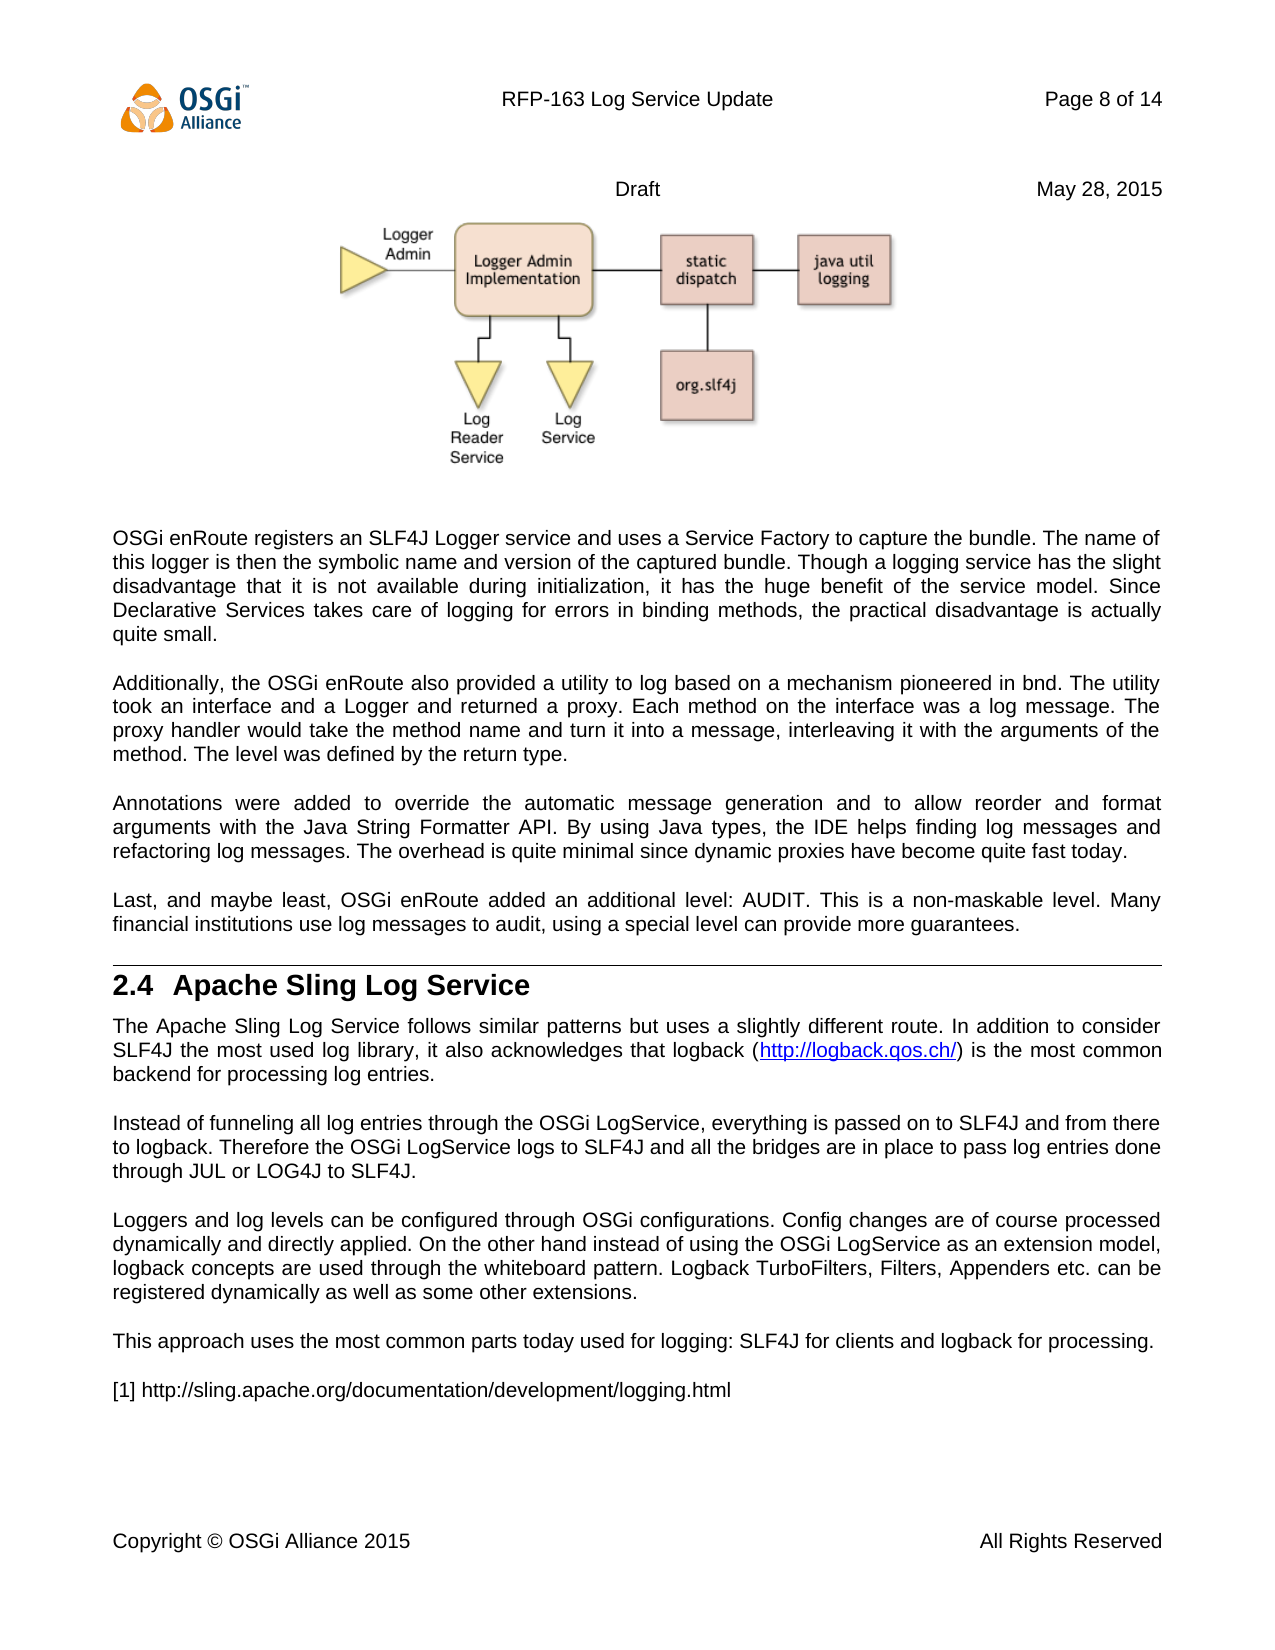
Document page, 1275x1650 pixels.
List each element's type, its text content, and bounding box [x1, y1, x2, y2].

text Last, and maybe least, OSGi enRoute added an additional level: AUDIT. This is a non-maskable level. Many financial institutions use log messages to audit, using a special level can provide more guarantees. [112, 888, 1162, 936]
subtitle Apache Sling Log Service [112, 966, 1162, 1002]
text The Apache Sling Log Service follows similar patterns but uses a slightly different route. In addition to consider SLF4J the most used log library, it also acknowledges that logback (http://logback.qos.ch/) is the most common backend for processing log entries. [112, 1014, 1162, 1086]
picture [113, 76, 257, 140]
picture [225, 201, 1050, 477]
text Instead of funneling all log entries through the OSGi LogService, everything is passed on to SLF4J and from there to logback. Therefore the OSGi LogService logs to SLF4J and all the bridges are in place to pass log entries done through JUL or LOG4J to SLF4J. [112, 1111, 1162, 1183]
text OSGi enRoute registers an SLF4J Logger service and uses a Service Factory to capture the bundle. The name of this logger is then the symbolic name and version of the captured bundle. Though a logging service has the slight disadvantage that it is not available during initialization, it has the huge benefit of the service model. Since Declarative Services takes care of logging for errors in binding methods, the practical disadvantage is actually quite small. [112, 526, 1162, 645]
text [1] http://sling.apache.org/documentation/development/logging.html [112, 1378, 1162, 1402]
text Annotations were added to override the automatic message generation and to allow reorder and format arguments with the Java String Formatter API. By using Java types, the IDE helps finding log messages and refactoring log messages. The overhead is quite minimal since dynamic proxies have become quite fast today. [112, 791, 1162, 863]
text Additionally, the OSGi enRoute also provided a utility to log based on a mechanism pioneered in bnd. The utility took an interface and a Logger and returned a proxy. Each method on the interface was a log message. The proxy handler would take the method name and turn it into a message, interleaving it with the arguments of the method. The level was defined by the return type. [112, 670, 1162, 766]
text This approach uses the most common parts today used for logging: SLF4J for clients and logback for processing. [112, 1329, 1162, 1353]
text Loggers and log levels can be configured through OSGi configurations. Config changes are of course processed dynamically and directly applied. On the other hand instead of using the OSGi LogService as an extension model, logback concepts are used through the whiteboard pattern. Logback TurboFilters, Filters, Appenders etc. can be registered dynamically as well as some other extensions. [112, 1208, 1162, 1304]
